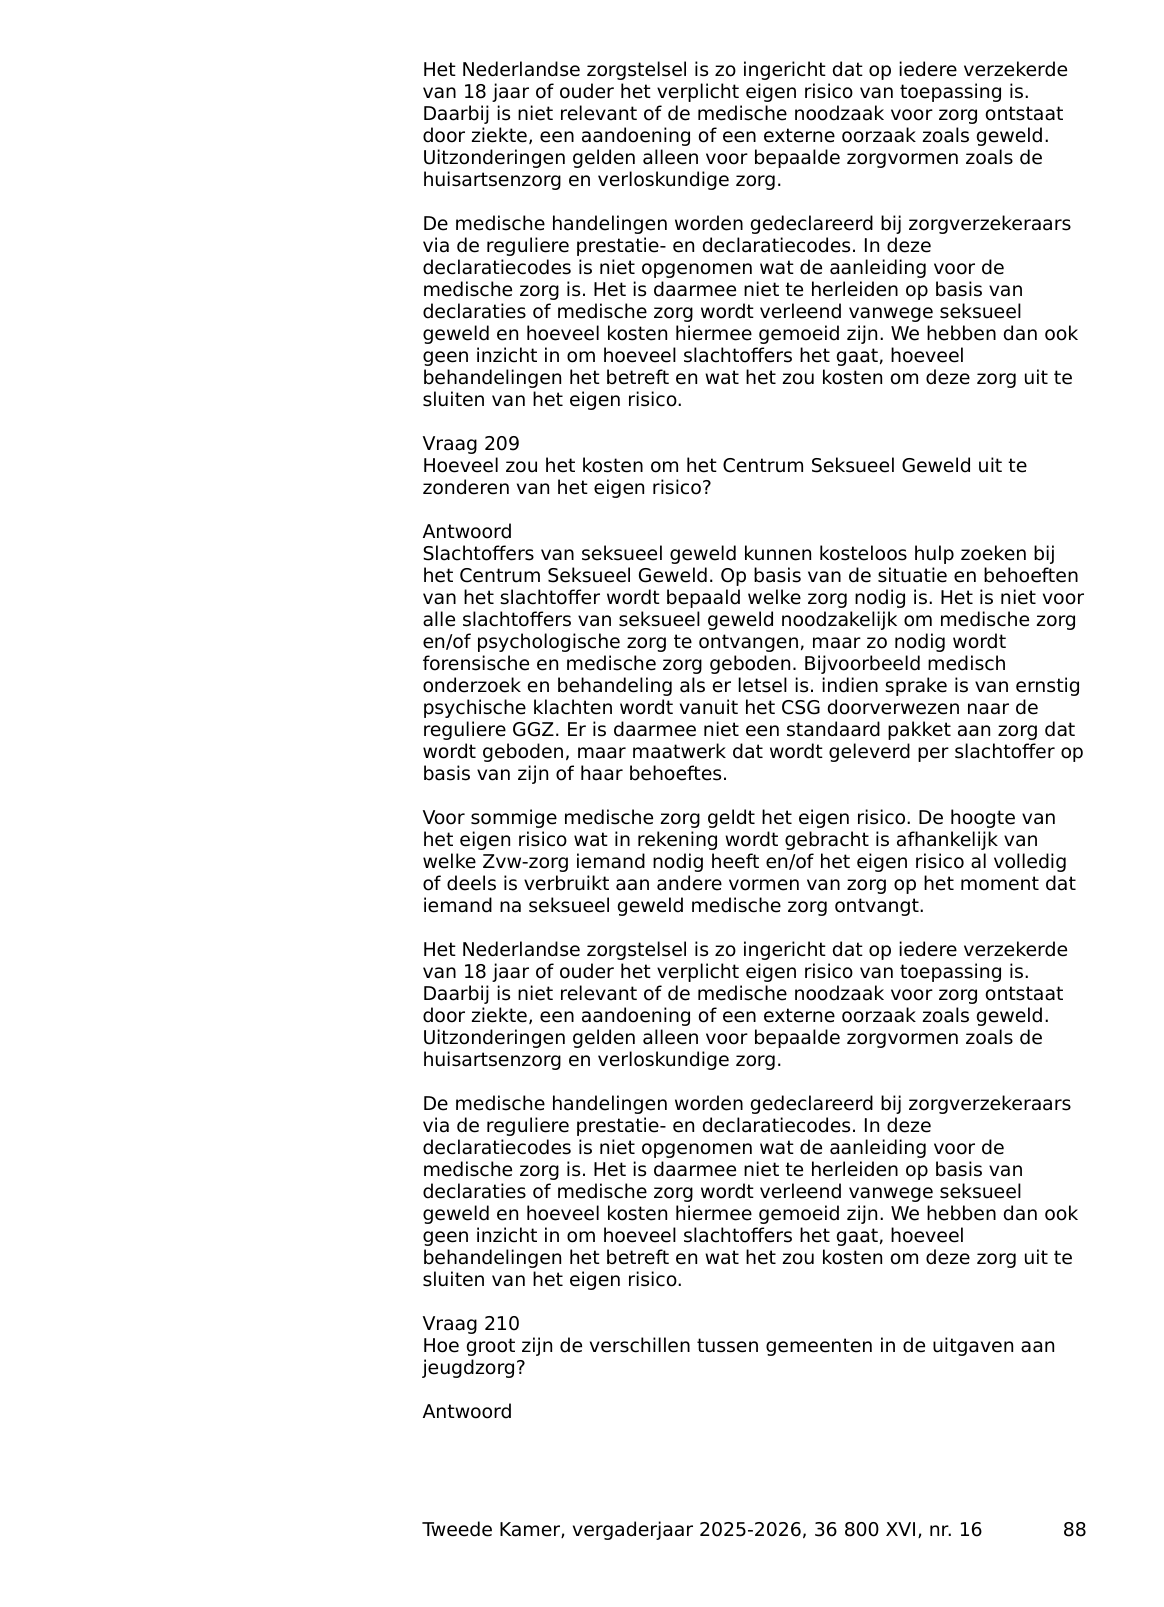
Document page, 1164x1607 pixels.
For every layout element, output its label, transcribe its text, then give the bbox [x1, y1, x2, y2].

text Vraag 209 [422, 433, 1087, 455]
text Slachtoffers van seksueel geweld kunnen kosteloos hulp zoeken bij het Centrum Seksueel Geweld. Op basis van de situatie en behoeften van het slachtoffer wordt bepaald welke zorg nodig is. Het is niet voor alle slachtoffers van seksueel geweld noodzakelijk om medische zorg en/of psychologische zorg te ontvangen, maar zo nodig wordt forensische en medische zorg geboden. Bijvoorbeeld medisch onderzoek en behandeling als er letsel is. indien sprake is van ernstig psychische klachten wordt vanuit het CSG doorverwezen naar de reguliere GGZ. Er is daarmee niet een standaard pakket aan zorg dat wordt geboden, maar maatwerk dat wordt geleverd per slachtoffer op basis van zijn of haar behoeftes. [422, 543, 1087, 785]
text De medische handelingen worden gedeclareerd bij zorgverzekeraars via de reguliere prestatie- en declaratiecodes. In deze declaratiecodes is niet opgenomen wat de aanleiding voor de medische zorg is. Het is daarmee niet te herleiden op basis van declaraties of medische zorg wordt verleend vanwege seksueel geweld en hoeveel kosten hiermee gemoeid zijn. We hebben dan ook geen inzicht in om hoeveel slachtoffers het gaat, hoeveel behandelingen het betreft en wat het zou kosten om deze zorg uit te sluiten van het eigen risico. [422, 213, 1087, 411]
text Antwoord [422, 1401, 1087, 1423]
text De medische handelingen worden gedeclareerd bij zorgverzekeraars via de reguliere prestatie- en declaratiecodes. In deze declaratiecodes is niet opgenomen wat de aanleiding voor de medische zorg is. Het is daarmee niet te herleiden op basis van declaraties of medische zorg wordt verleend vanwege seksueel geweld en hoeveel kosten hiermee gemoeid zijn. We hebben dan ook geen inzicht in om hoeveel slachtoffers het gaat, hoeveel behandelingen het betreft en wat het zou kosten om deze zorg uit te sluiten van het eigen risico. [422, 1093, 1087, 1291]
text Vraag 210 [422, 1313, 1087, 1335]
text Antwoord [422, 521, 1087, 543]
text Hoe groot zijn de verschillen tussen gemeenten in de uitgaven aan jeugdzorg? [422, 1335, 1087, 1379]
text Hoeveel zou het kosten om het Centrum Seksueel Geweld uit te zonderen van het eigen risico? [422, 455, 1087, 499]
text Het Nederlandse zorgstelsel is zo ingericht dat op iedere verzekerde van 18 jaar of ouder het verplicht eigen risico van toepassing is. Daarbij is niet relevant of de medische noodzaak voor zorg ontstaat door ziekte, een aandoening of een externe oorzaak zoals geweld. Uitzonderingen gelden alleen voor bepaalde zorgvormen zoals de huisartsenzorg en verloskundige zorg. [422, 59, 1087, 191]
text Het Nederlandse zorgstelsel is zo ingericht dat op iedere verzekerde van 18 jaar of ouder het verplicht eigen risico van toepassing is. Daarbij is niet relevant of de medische noodzaak voor zorg ontstaat door ziekte, een aandoening of een externe oorzaak zoals geweld. Uitzonderingen gelden alleen voor bepaalde zorgvormen zoals de huisartsenzorg en verloskundige zorg. [422, 939, 1087, 1071]
text Voor sommige medische zorg geldt het eigen risico. De hoogte van het eigen risico wat in rekening wordt gebracht is afhankelijk van welke Zvw-zorg iemand nodig heeft en/of het eigen risico al volledig of deels is verbruikt aan andere vormen van zorg op het moment dat iemand na seksueel geweld medische zorg ontvangt. [422, 807, 1087, 917]
